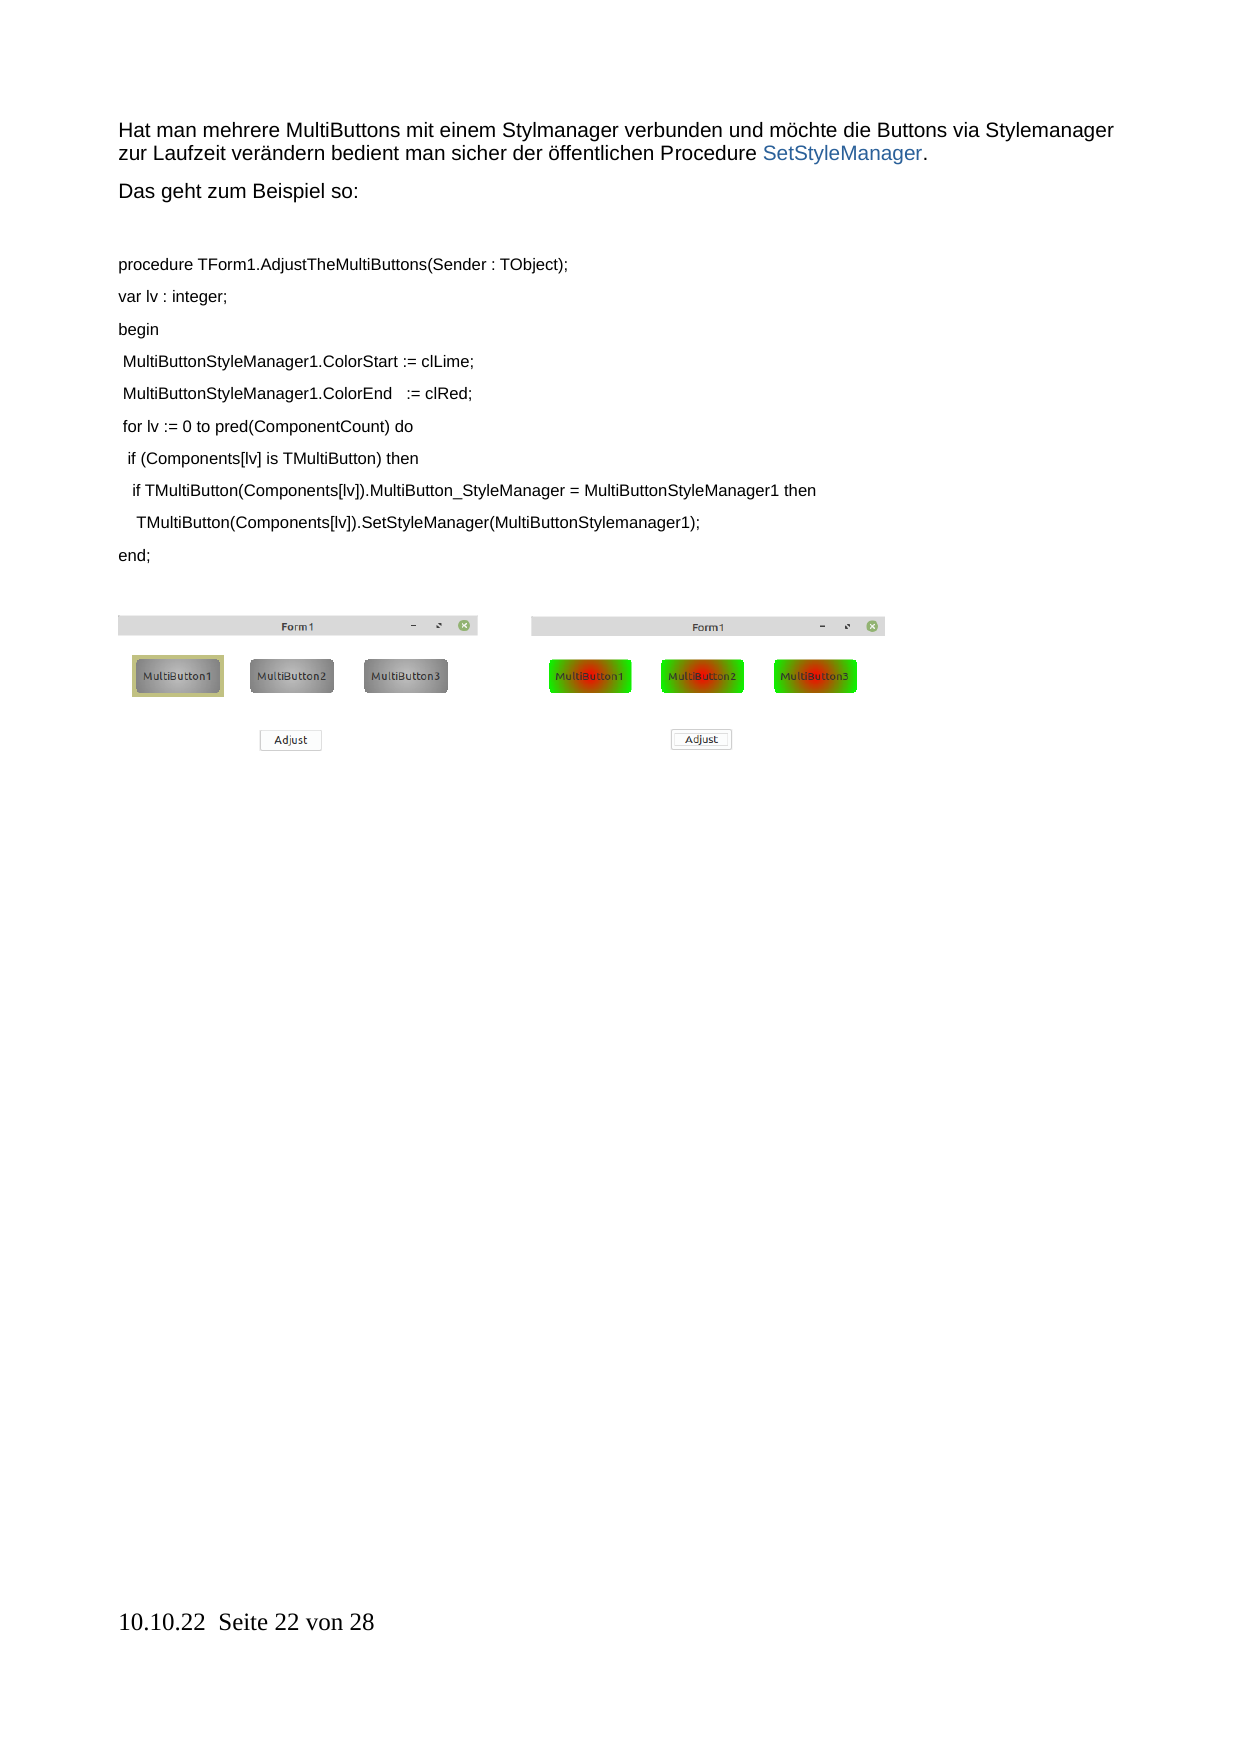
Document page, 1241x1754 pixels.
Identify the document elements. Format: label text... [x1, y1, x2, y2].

text if (Components[lv] is TMultiButton) then [118, 450, 1122, 468]
text MultiButtonStyleManager1.ColorStart := clLime; [118, 353, 1122, 371]
text TMultiButton(Components[lv]).SetStyleManager(MultiButtonStylemanager1); [118, 515, 1122, 532]
text begin [118, 321, 1122, 339]
text procedure TForm1.AdjustTheMultiButtons(Sender : TObject); [118, 256, 1122, 274]
text end; [118, 547, 1122, 565]
text if TMultiButton(Components[lv]).MultiButton_StyleManager = MultiButtonStyleManager1 then [118, 482, 1122, 500]
text for lv := 0 to pred(ComponentCount) do [118, 418, 1122, 436]
text var lv : integer; [118, 289, 1122, 306]
picture [531, 616, 885, 771]
text MultiButtonStyleManager1.ColorEnd := clRed; [118, 386, 1122, 403]
text Hat man mehrere MultiButtons mit einem Stylmanager verbunden und möchte die Buttons via Stylemanager zur Laufzeit verändern bedient man sicher der öffentlichen Procedure SetStyleManager. [118, 118, 1122, 165]
text Das geht zum Beispiel so: [118, 180, 1122, 204]
picture [118, 615, 478, 772]
